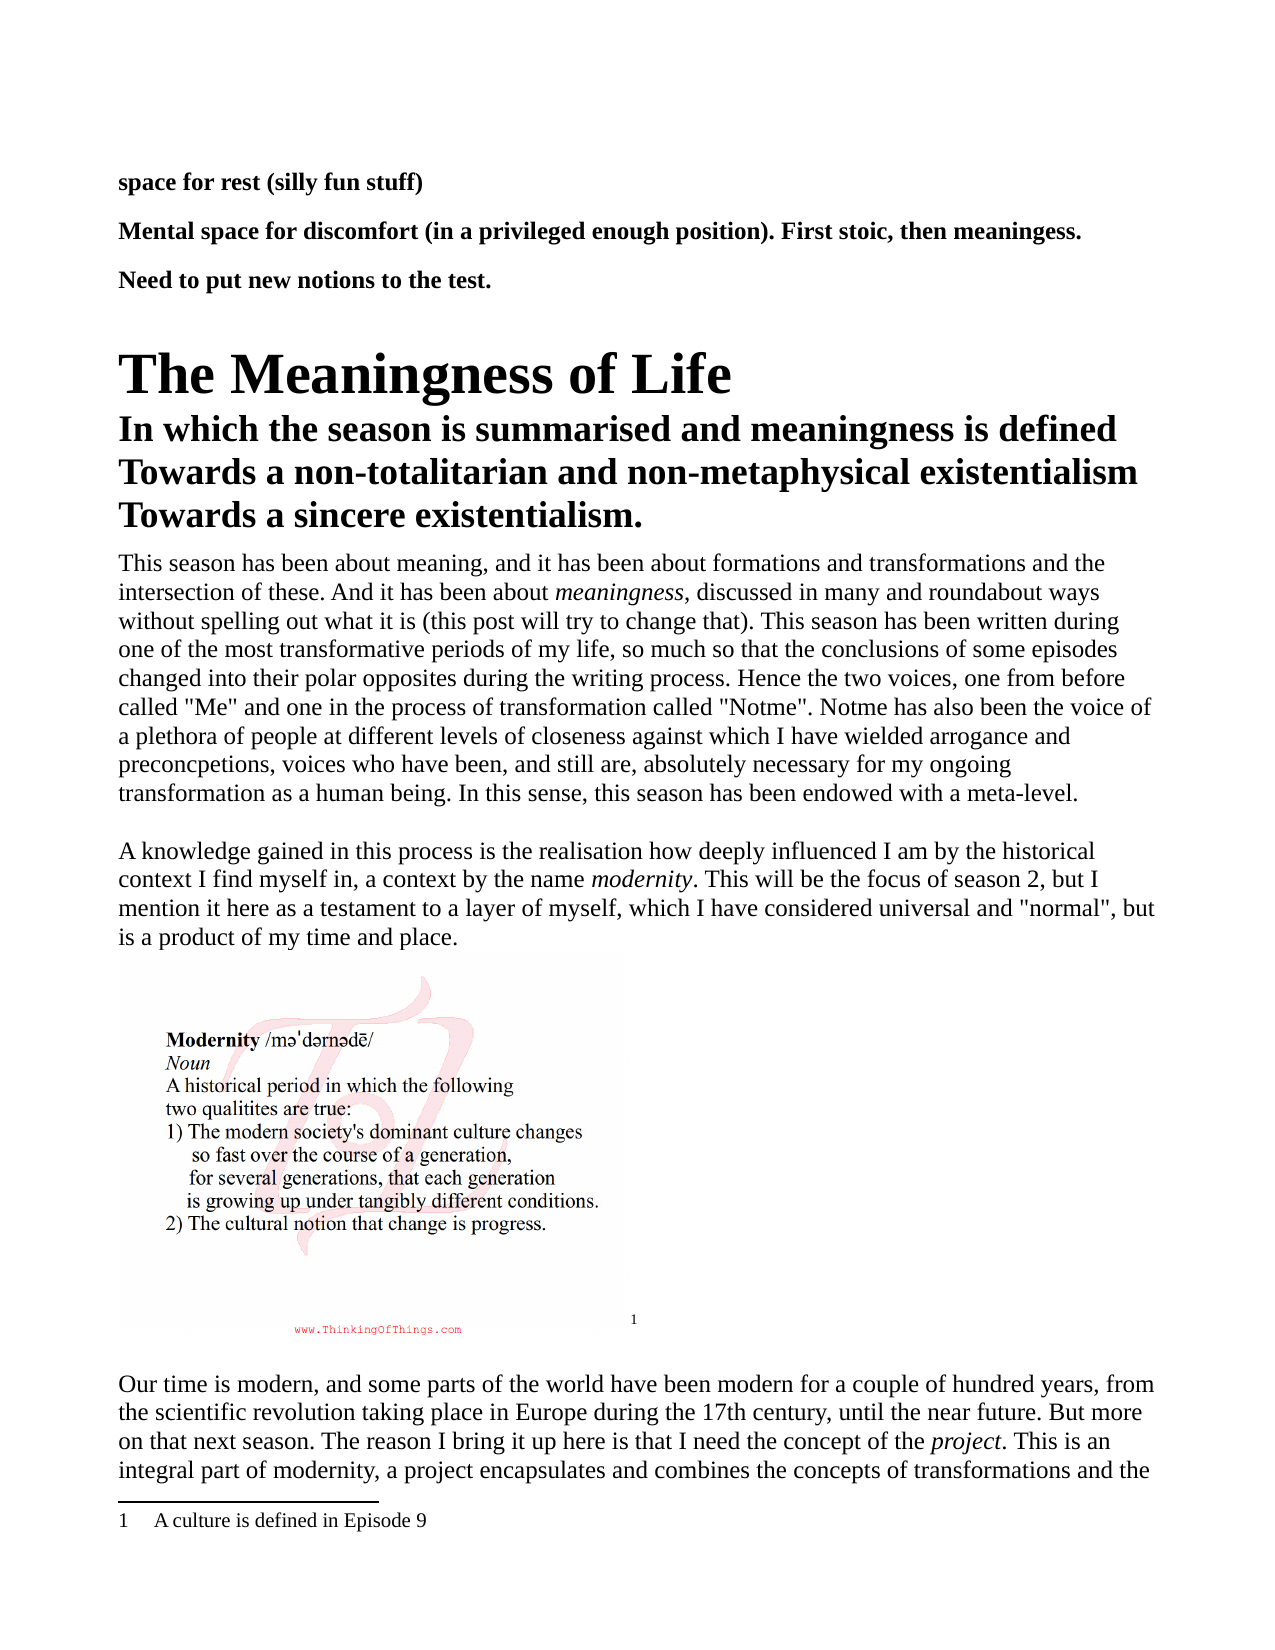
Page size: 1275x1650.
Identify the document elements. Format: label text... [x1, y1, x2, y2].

text Mental space for discomfort (in a privileged enough position). First stoic, then meaningess. [118, 216, 1157, 245]
text This season has been about meaning, and it has been about formations and transformations and the intersection of these. And it has been about meaningness, discussed in many and roundabout ways without spelling out what it is (this post will try to change that). This season has been written during one of the most transformative periods of my life, so much so that the conclusions of some episodes changed into their polar opposites during the writing process. Hence the two voices, one from before called "Me" and one in the process of transformation called "Notme". Notme has also been the voice of a plethora of people at different levels of closeness against which I have wielded arrogance and preconcpetions, voices who have been, and still are, absolutely necessary for my ongoing transformation as a human being. In this sense, this season has been endowed with a meta-level. [118, 548, 1157, 807]
picture [118, 950, 630, 1335]
title The Meaningness of Life In which the season is summarised and meaningness is defined Towards a non-totalitarian and non-metaphysical existentialism Towards a sincere existentialism. [118, 339, 1157, 536]
text A knowledge gained in this process is the realisation how deeply influenced I am by the historical context I find myself in, a context by the name modernity. This will be the focus of season 2, but I mention it here as a testament to a layer of myself, which I have considered universal and "normal", but is a product of my time and place. [118, 836, 1157, 951]
text Need to put new notions to the test. [118, 265, 1157, 294]
text A culture is defined in Episode 9 [118, 1508, 1157, 1532]
text space for rest (silly fun stuff) [118, 167, 1157, 196]
text Our time is modern, and some parts of the world have been modern for a couple of hundred years, from the scientific revolution taking place in Europe during the 17th century, until the near future. But more on that next season. The reason I bring it up here is that I need the concept of the project. This is an integral part of modernity, a project encapsulates and combines the concepts of transformations and the [118, 1369, 1157, 1484]
